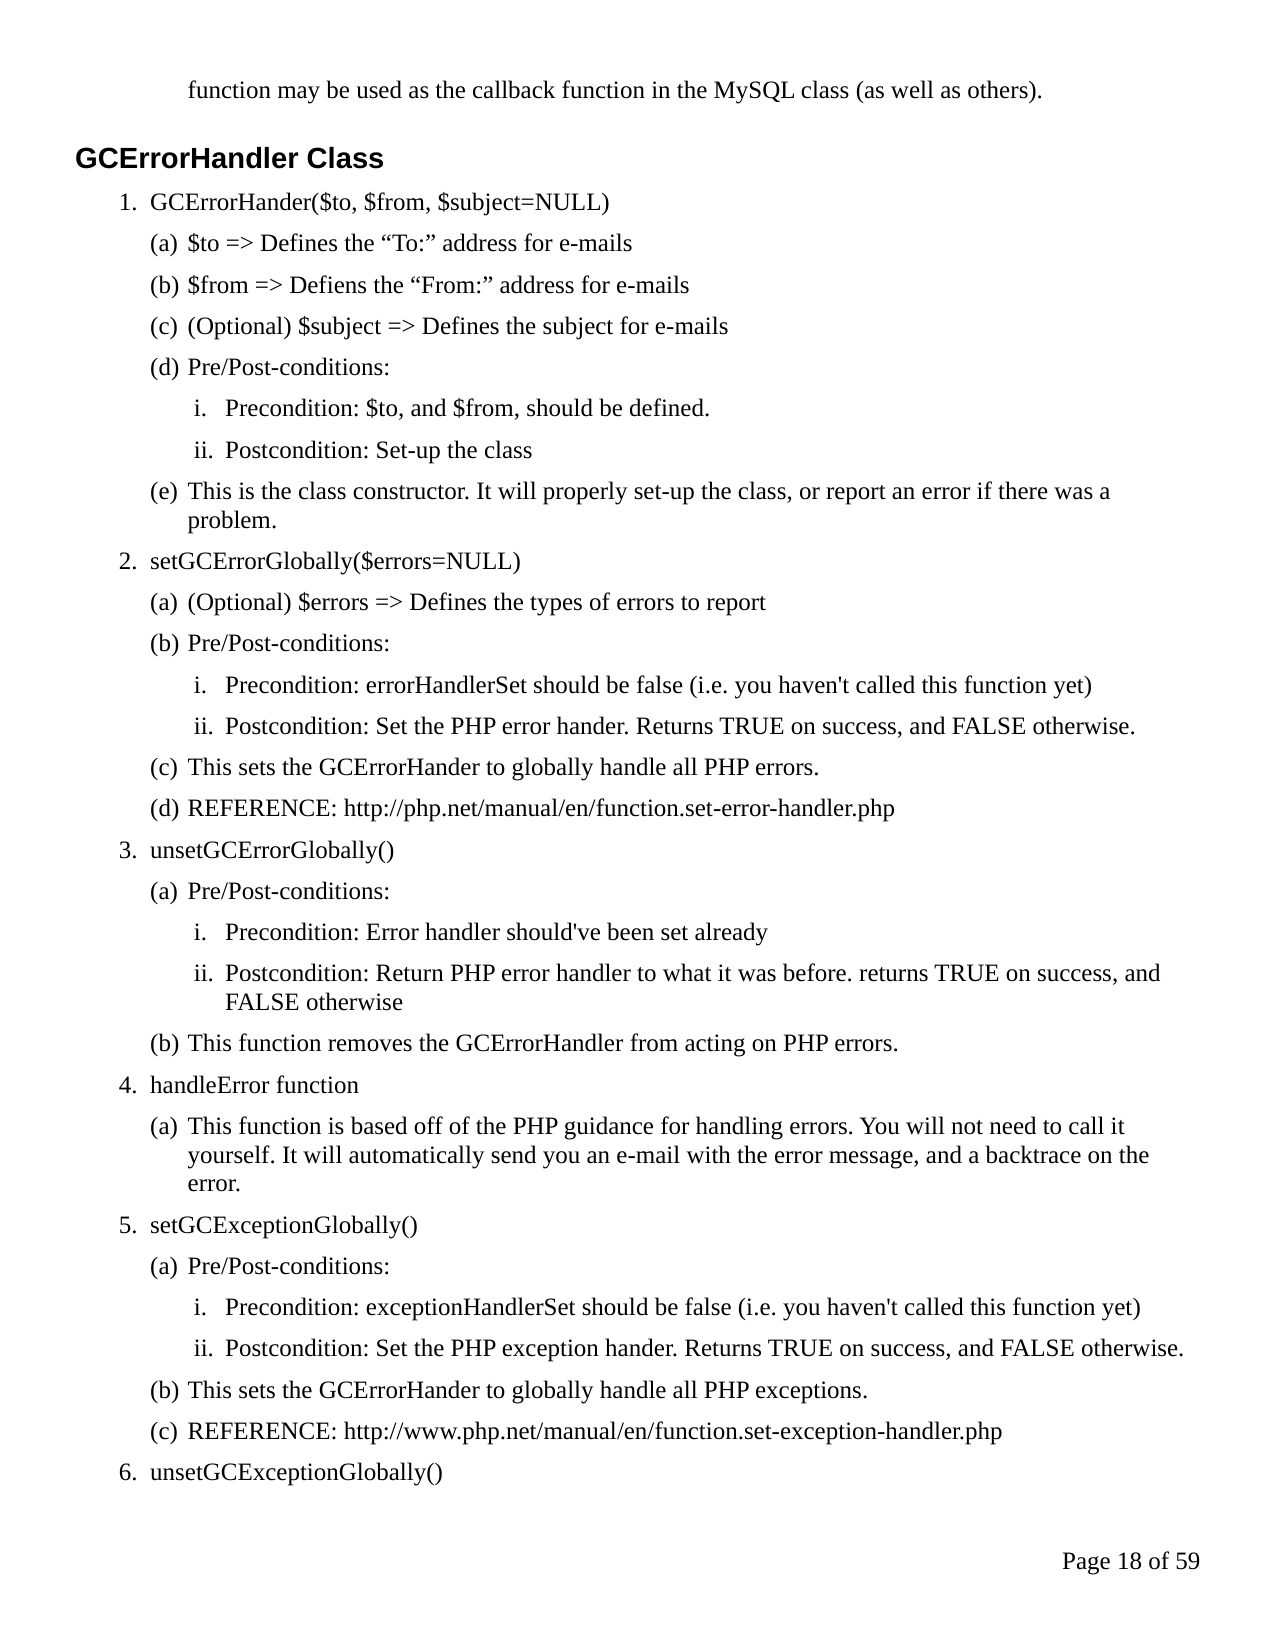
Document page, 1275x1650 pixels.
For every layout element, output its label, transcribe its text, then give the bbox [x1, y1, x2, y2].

list Pre/Post-conditions: [150, 876, 1200, 905]
list function may be used as the callback function in the MySQL class (as well as others). [150, 75, 1200, 104]
list REFERENCE: http://www.php.net/manual/en/function.set-exception-handler.php [150, 1416, 1200, 1445]
list Precondition: exceptionHandlerSet should be false (i.e. you haven't called this function yet) [187, 1292, 1200, 1321]
list This sets the GCErrorHander to globally handle all PHP exceptions. [150, 1375, 1200, 1403]
list REFERENCE: http://php.net/manual/en/function.set-error-handler.php [150, 793, 1200, 822]
list GCErrorHander($to, $from, $subject=NULL) [112, 187, 1200, 216]
list Postcondition: Set-up the class [187, 435, 1200, 463]
list (Optional) $errors => Defines the types of errors to report [150, 587, 1200, 616]
list $from => Defiens the “From:” address for e-mails [150, 270, 1200, 298]
list Precondition: $to, and $from, should be defined. [187, 393, 1200, 422]
list Precondition: errorHandlerSet should be false (i.e. you haven't called this function yet) [187, 670, 1200, 698]
list Postcondition: Return PHP error handler to what it was before. returns TRUE on success, and FALSE otherwise [187, 958, 1200, 1016]
list Pre/Post-conditions: [150, 352, 1200, 381]
list unsetGCErrorGlobally() [112, 835, 1200, 863]
list This is the class constructor. It will properly set-up the class, or report an error if there was a problem. [150, 476, 1200, 533]
list (Optional) $subject => Defines the subject for e-mails [150, 311, 1200, 340]
list setGCExceptionGlobally() [112, 1210, 1200, 1238]
subtitle GCErrorHandler Class [75, 141, 1200, 175]
list unsetGCExceptionGlobally() [112, 1457, 1200, 1486]
list This function is based off of the PHP guidance for handling errors. You will not need to call it yourself. It will automatically send you an e-mail with the error message, and a backtrace on the error. [150, 1111, 1200, 1197]
list Pre/Post-conditions: [150, 1251, 1200, 1280]
list Precondition: Error handler should've been set already [187, 917, 1200, 946]
list handleError function [112, 1070, 1200, 1098]
list setGCErrorGlobally($errors=NULL) [112, 546, 1200, 575]
list This sets the GCErrorHander to globally handle all PHP errors. [150, 752, 1200, 781]
list This function removes the GCErrorHandler from acting on PHP errors. [150, 1028, 1200, 1057]
list Pre/Post-conditions: [150, 628, 1200, 657]
list $to => Defines the “To:” address for e-mails [150, 228, 1200, 257]
list Postcondition: Set the PHP exception hander. Returns TRUE on success, and FALSE otherwise. [187, 1333, 1200, 1362]
list Postcondition: Set the PHP error hander. Returns TRUE on success, and FALSE otherwise. [187, 711, 1200, 740]
